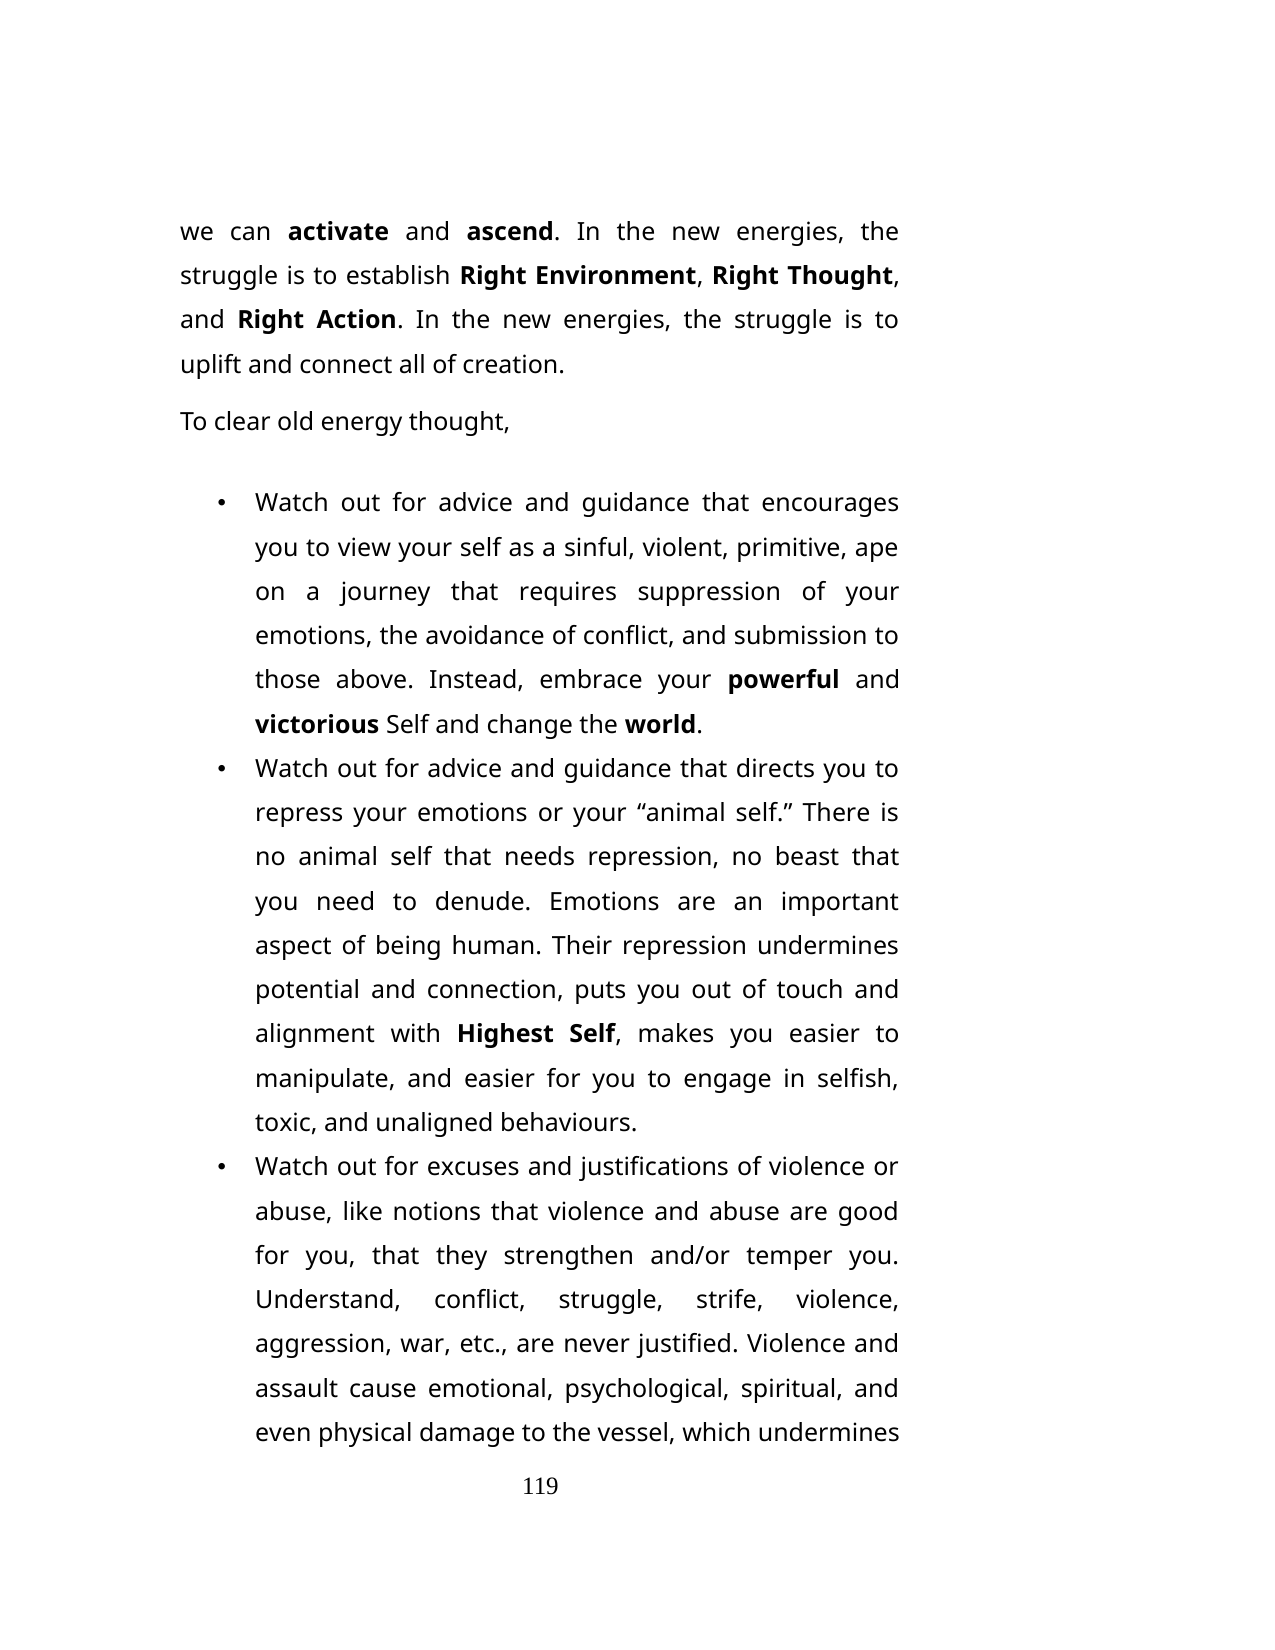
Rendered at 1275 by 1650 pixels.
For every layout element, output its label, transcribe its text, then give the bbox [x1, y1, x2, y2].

list Watch out for excuses and justifications of violence or abuse, like notions that violence and abuse are good for you, that they strengthen and/or temper you. Understand, conflict, struggle, strife, violence, aggression, war, etc., are never justified. Violence and assault cause emotional, psychological, spiritual, and even physical damage to the vessel, which undermines [217, 1149, 900, 1449]
text To clear old energy thought, [180, 403, 900, 437]
text we can activate and ascend. In the new energies, the struggle is to establish Right Environment, Right Thought, and Right Action. In the new energies, the struggle is to uplift and connect all of creation. [180, 213, 900, 380]
list Watch out for advice and guidance that directs you to repress your emotions or your “animal self.” There is no animal self that needs repression, no beast that you need to denude. Emotions are an important aspect of being human. Their repression undermines potential and connection, puts you out of touch and alignment with Highest Self, makes you easier to manipulate, and easier for you to engage in selfish, toxic, and unaligned behaviours. [217, 751, 900, 1139]
list Watch out for advice and guidance that encourages you to view your self as a sinful, violent, primitive, ape on a journey that requires suppression of your emotions, the avoidance of conflict, and submission to those above. Instead, embrace your powerful and victorious Self and change the world. [217, 485, 900, 740]
